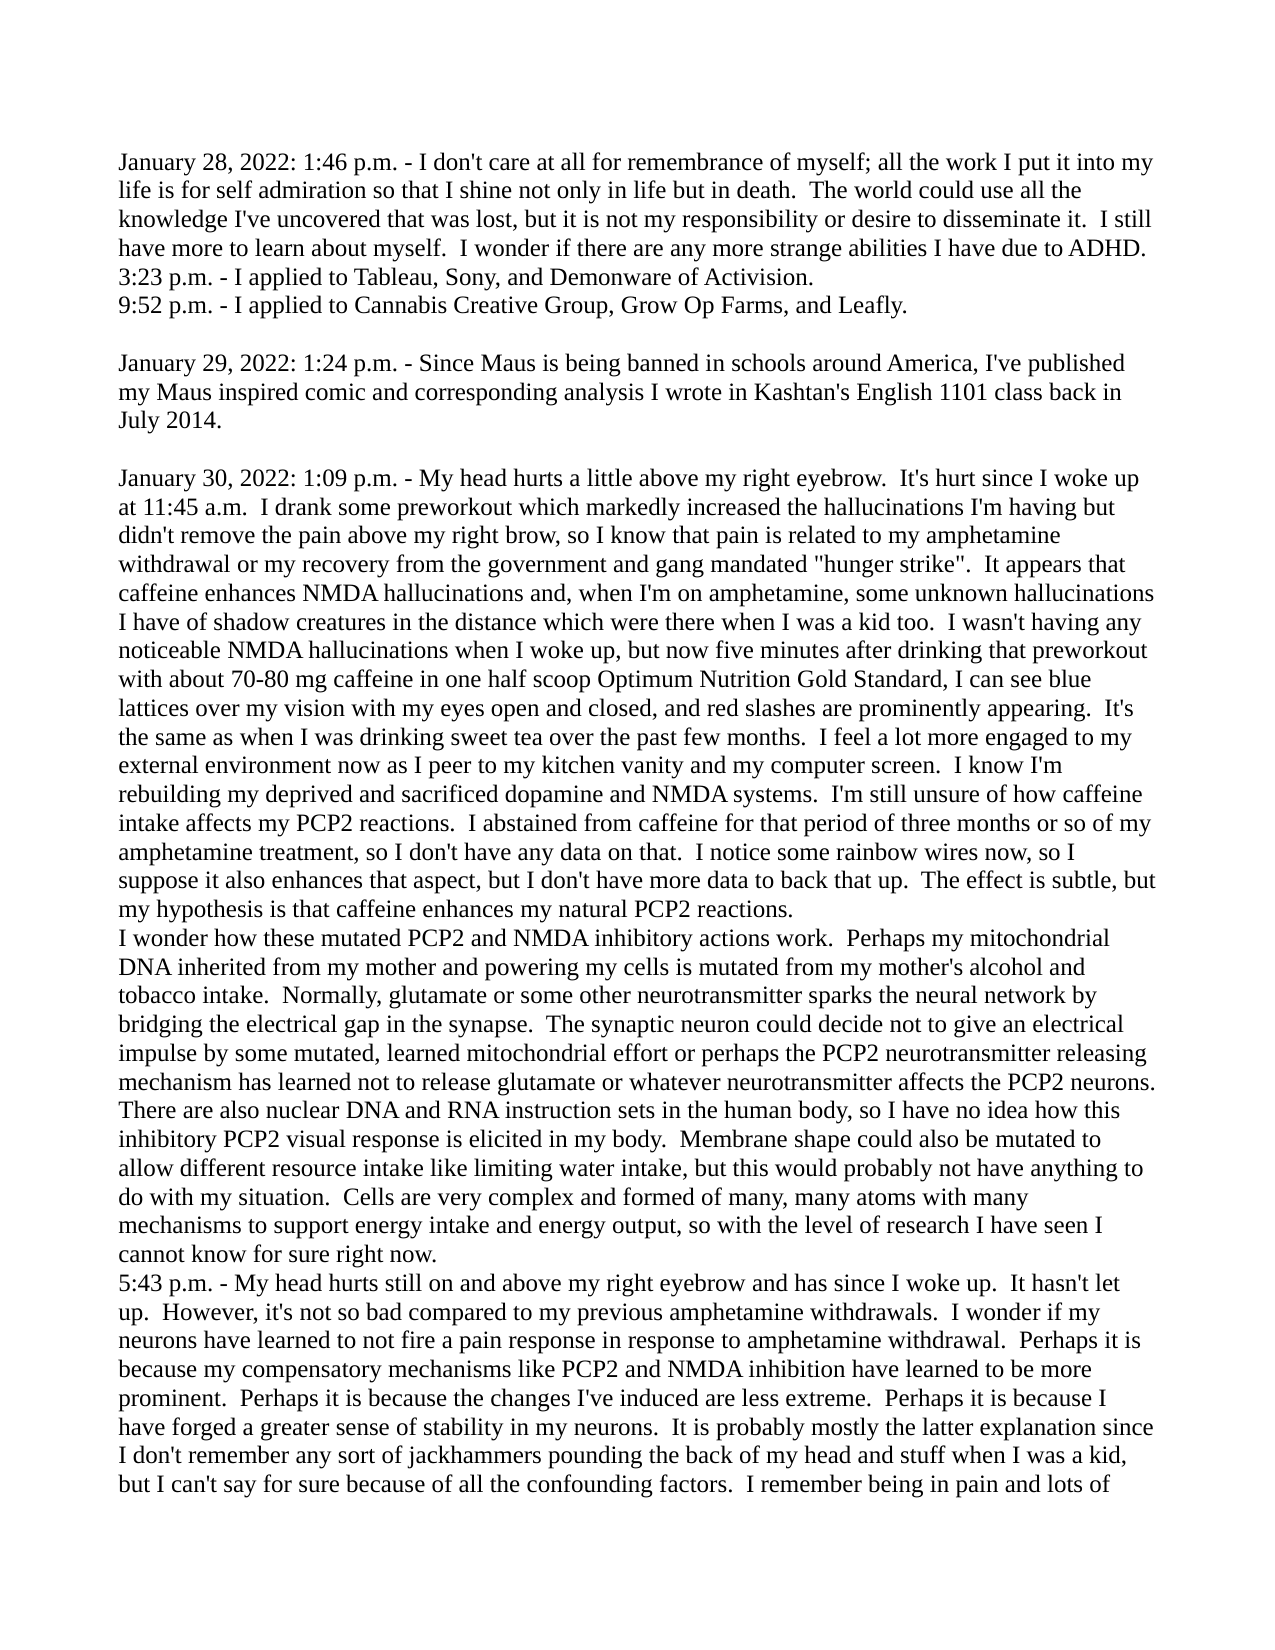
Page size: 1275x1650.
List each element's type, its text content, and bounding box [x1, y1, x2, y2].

text 5:43 p.m. - My head hurts still on and above my right eyebrow and has since I woke up. It hasn't let up. However, it's not so bad compared to my previous amphetamine withdrawals. I wonder if my neurons have learned to not fire a pain response in response to amphetamine withdrawal. Perhaps it is because my compensatory mechanisms like PCP2 and NMDA inhibition have learned to be more prominent. Perhaps it is because the changes I've induced are less extreme. Perhaps it is because I have forged a greater sense of stability in my neurons. It is probably mostly the latter explanation since I don't remember any sort of jackhammers pounding the back of my head and stuff when I was a kid, but I can't say for sure because of all the confounding factors. I remember being in pain and lots of [118, 1268, 1157, 1498]
text January 29, 2022: 1:24 p.m. - Since Maus is being banned in schools around America, I've published my Maus inspired comic and corresponding analysis I wrote in Kashtan's English 1101 class back in July 2014. [118, 348, 1157, 434]
text January 28, 2022: 1:46 p.m. - I don't care at all for remembrance of myself; all the work I put it into my life is for self admiration so that I shine not only in life but in death. The world could use all the knowledge I've uncovered that was lost, but it is not my responsibility or desire to disseminate it. I still have more to learn about myself. I wonder if there are any more strange abilities I have due to ADHD. [118, 147, 1157, 262]
text 9:52 p.m. - I applied to Cannabis Creative Group, Grow Op Farms, and Leafly. [118, 291, 1157, 319]
text I wonder how these mutated PCP2 and NMDA inhibitory actions work. Perhaps my mitochondrial DNA inherited from my mother and powering my cells is mutated from my mother's alcohol and tobacco intake. Normally, glutamate or some other neurotransmitter sparks the neural network by bridging the electrical gap in the synapse. The synaptic neuron could decide not to give an electrical impulse by some mutated, learned mitochondrial effort or perhaps the PCP2 neurotransmitter releasing mechanism has learned not to release glutamate or whatever neurotransmitter affects the PCP2 neurons. There are also nuclear DNA and RNA instruction sets in the human body, so I have no idea how this inhibitory PCP2 visual response is elicited in my body. Membrane shape could also be mutated to allow different resource intake like limiting water intake, but this would probably not have anything to do with my situation. Cells are very complex and formed of many, many atoms with many mechanisms to support energy intake and energy output, so with the level of research I have seen I cannot know for sure right now. [118, 923, 1157, 1268]
text January 30, 2022: 1:09 p.m. - My head hurts a little above my right eyebrow. It's hurt since I woke up at 11:45 a.m. I drank some preworkout which markedly increased the hallucinations I'm having but didn't remove the pain above my right brow, so I know that pain is related to my amphetamine withdrawal or my recovery from the government and gang mandated "hunger strike". It appears that caffeine enhances NMDA hallucinations and, when I'm on amphetamine, some unknown hallucinations I have of shadow creatures in the distance which were there when I was a kid too. I wasn't having any noticeable NMDA hallucinations when I woke up, but now five minutes after drinking that preworkout with about 70-80 mg caffeine in one half scoop Optimum Nutrition Gold Standard, I can see blue lattices over my vision with my eyes open and closed, and red slashes are prominently appearing. It's the same as when I was drinking sweet tea over the past few months. I feel a lot more engaged to my external environment now as I peer to my kitchen vanity and my computer screen. I know I'm rebuilding my deprived and sacrificed dopamine and NMDA systems. I'm still unsure of how caffeine intake affects my PCP2 reactions. I abstained from caffeine for that period of three months or so of my amphetamine treatment, so I don't have any data on that. I notice some rainbow wires now, so I suppose it also enhances that aspect, but I don't have more data to back that up. The effect is subtle, but my hypothesis is that caffeine enhances my natural PCP2 reactions. [118, 463, 1157, 923]
text 3:23 p.m. - I applied to Tableau, Sony, and Demonware of Activision. [118, 262, 1157, 291]
